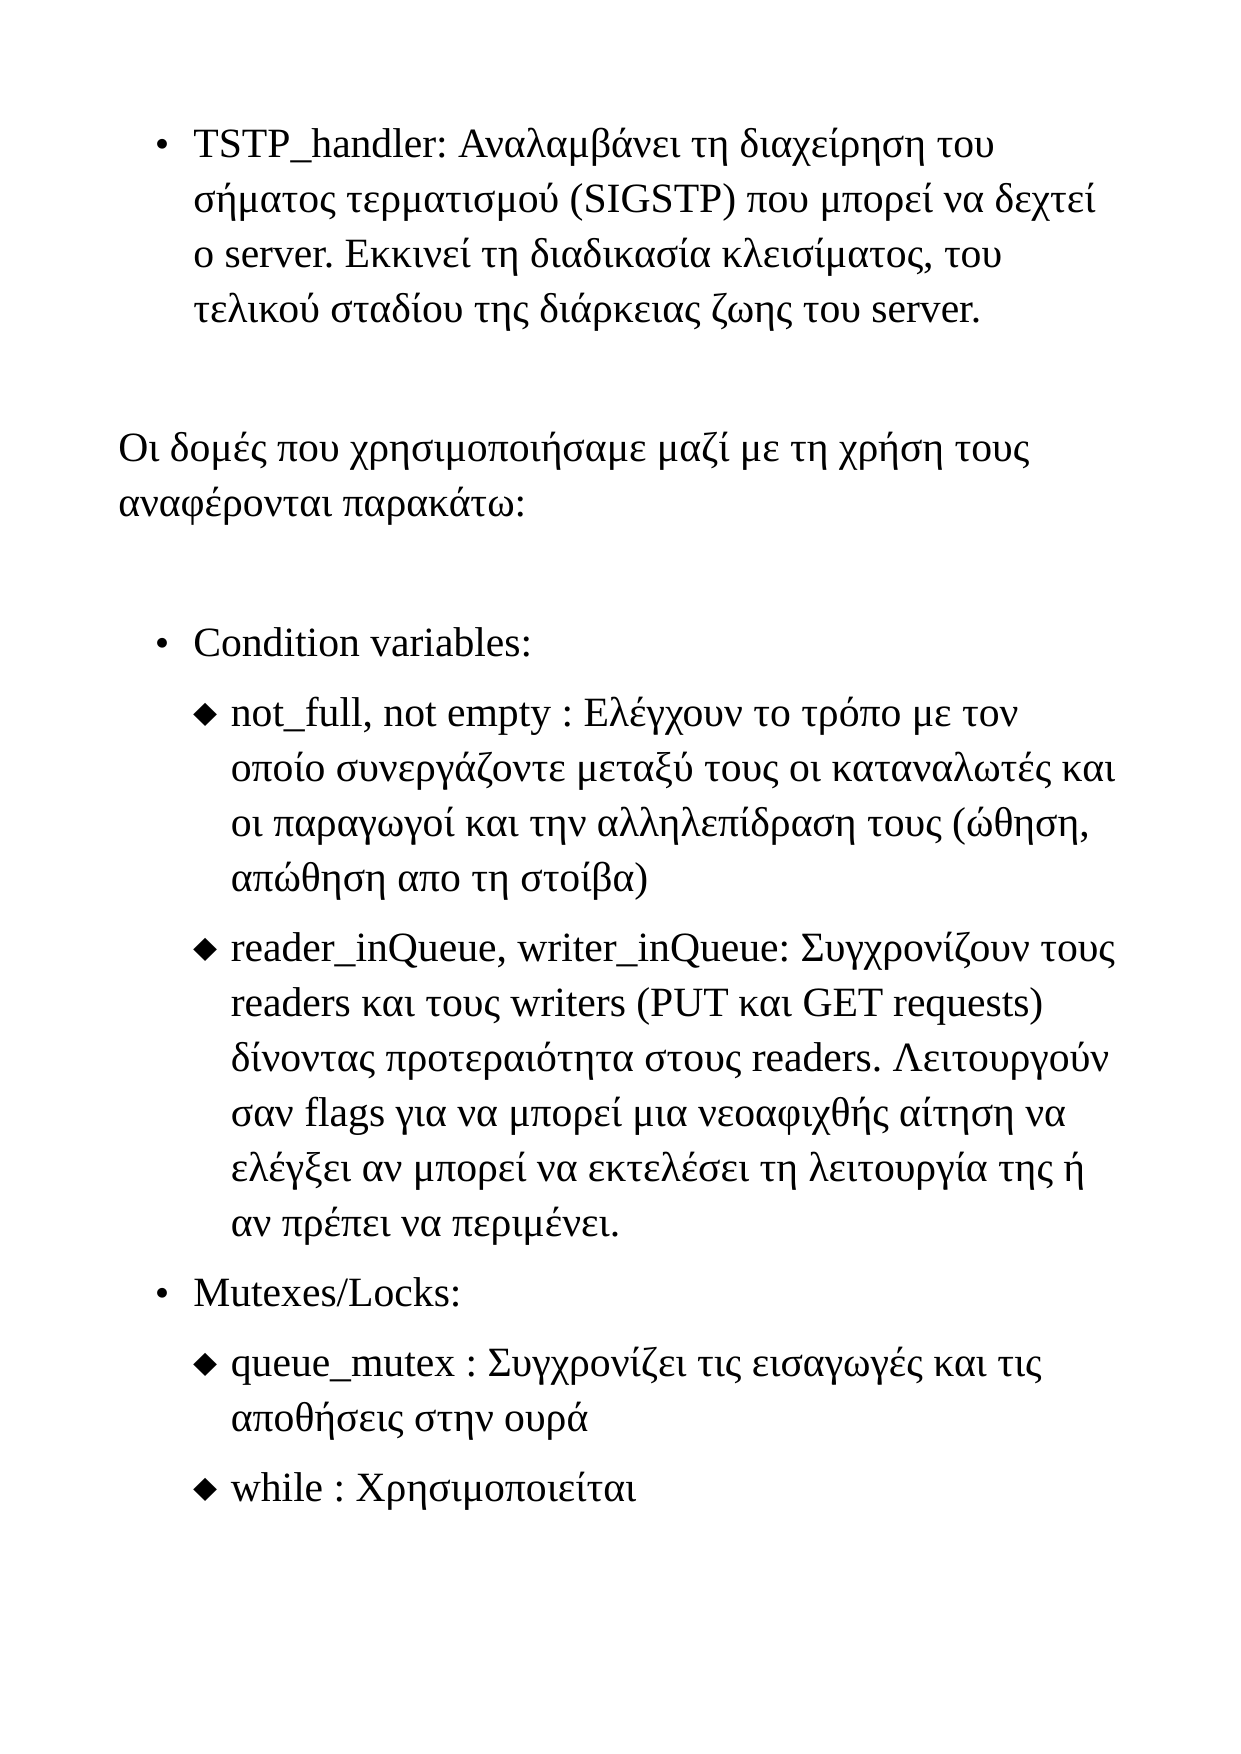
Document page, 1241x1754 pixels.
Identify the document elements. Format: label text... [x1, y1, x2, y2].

list not_full, not empty : Ελέγχουν το τρόπο με τον οποίο συνεργάζοντε μεταξύ τους οι καταναλωτές και οι παραγωγοί και την αλληλεπίδραση τους (ώθηση, απώθηση απο τη στοίβα) [193, 687, 1122, 900]
list Mutexes/Locks: [156, 1267, 1122, 1315]
list TSTP_handler: Αναλαμβάνει τη διαχείρηση του σήματος τερματισμού (SIGSTP) που μπορεί να δεχτεί ο server. Εκκινεί τη διαδικασία κλεισίματος, του τελικού σταδίου της διάρκειας ζωης του server. [156, 118, 1122, 331]
text Οι δομές που χρησιμοποιήσαμε μαζί με τη χρήση τους αναφέρονται παρακάτω: [118, 423, 1122, 526]
list while : Χρησιμοποιείται [193, 1462, 1122, 1510]
list Condition variables: [156, 617, 1122, 665]
list queue_mutex : Συγχρονίζει τις εισαγωγές και τις αποθήσεις στην ουρά [193, 1337, 1122, 1440]
list reader_inQueue, writer_inQueue: Συγχρονίζουν τους readers και τους writers (PUT και GET requests) δίνοντας προτεραιότητα στους readers. Λειτουργούν σαν flags για να μπορεί μια νεοαφιχθής αίτηση να ελέγξει αν μπορεί να εκτελέσει τη λειτουργία της ή αν πρέπει να περιμένει. [193, 922, 1122, 1246]
